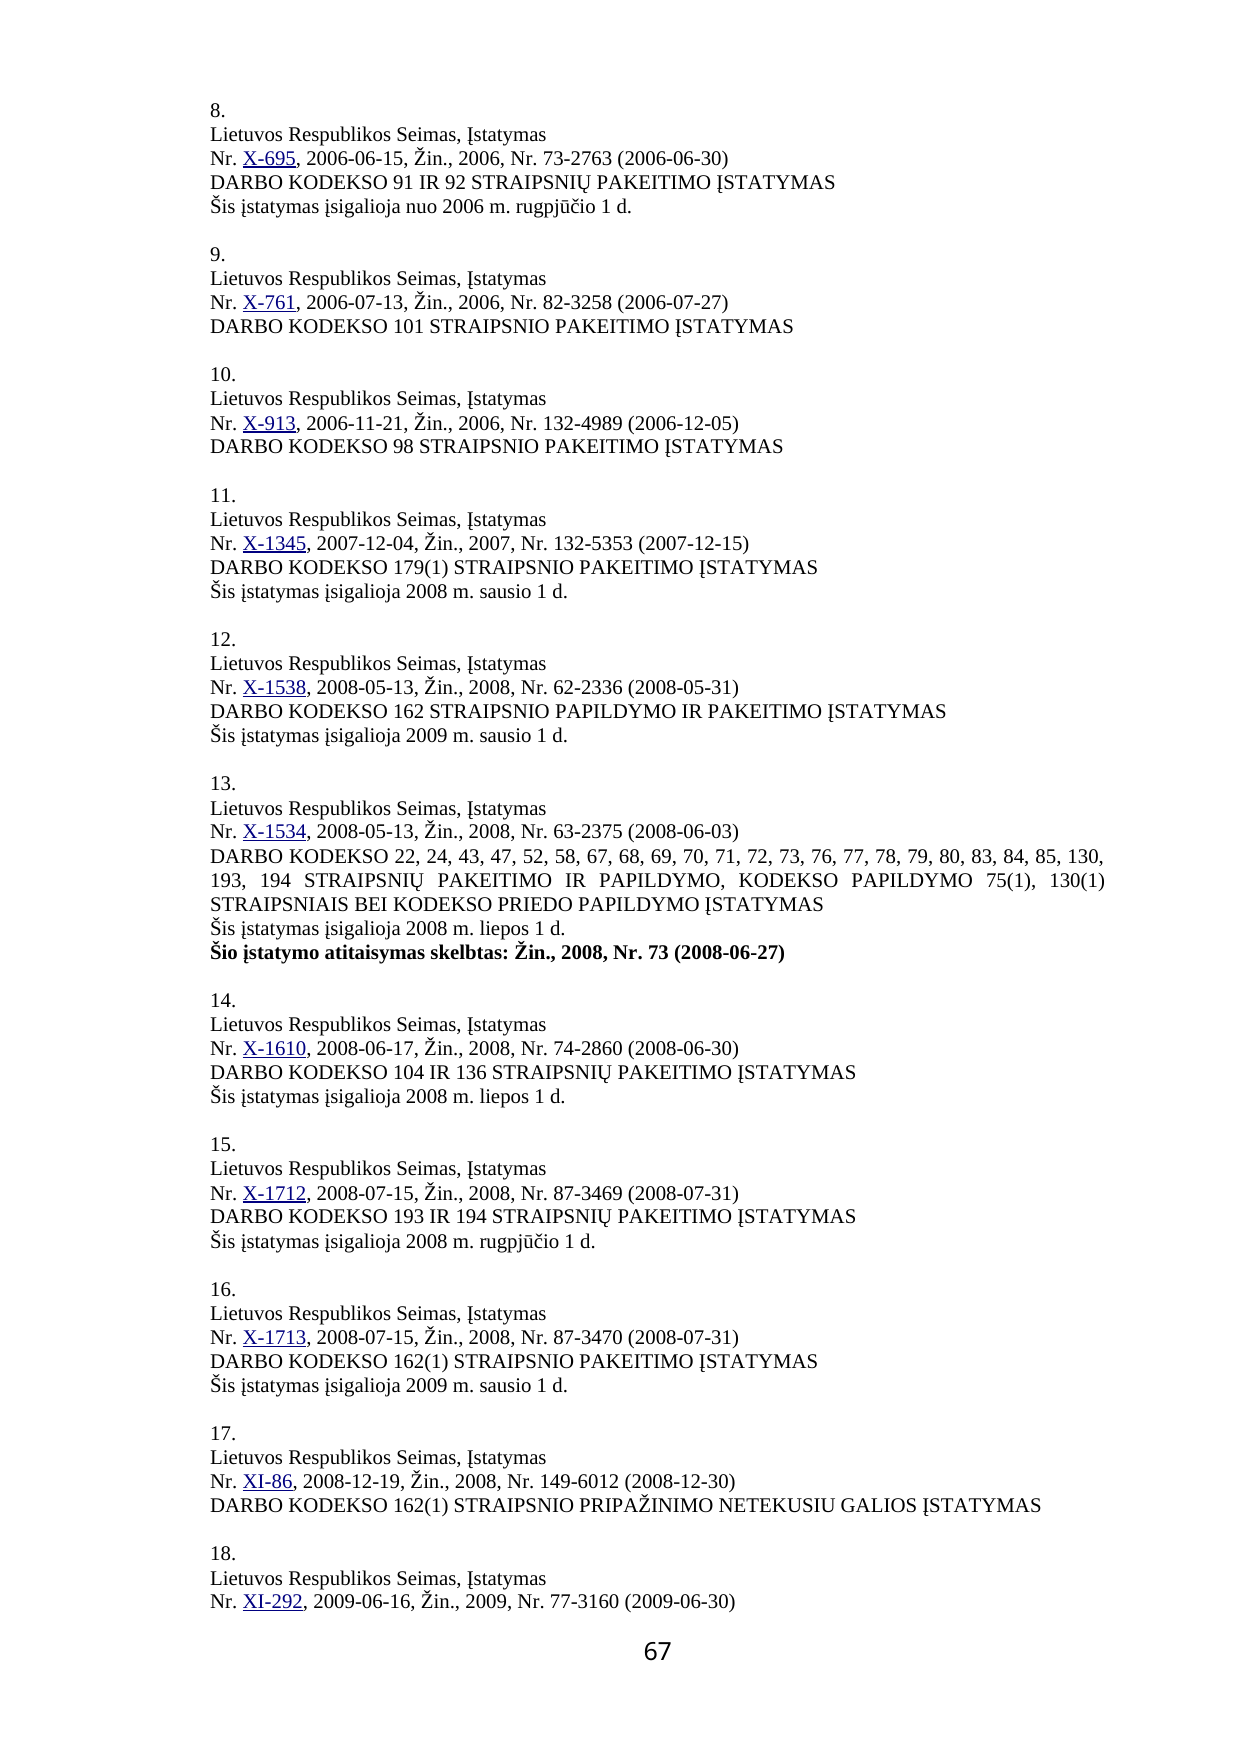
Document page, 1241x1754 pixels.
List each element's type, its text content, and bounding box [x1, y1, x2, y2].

text 18. [210, 1541, 1106, 1565]
text 9. [210, 242, 1106, 266]
text DARBO KODEKSO 162(1) STRAIPSNIO PRIPAŽINIMO NETEKUSIU GALIOS ĮSTATYMAS [210, 1493, 1106, 1517]
text Nr. XI-292, 2009-06-16, Žin., 2009, Nr. 77-3160 (2009-06-30) [210, 1589, 1106, 1613]
text DARBO KODEKSO 162(1) STRAIPSNIO PAKEITIMO ĮSTATYMAS [210, 1349, 1106, 1373]
text DARBO KODEKSO 193 IR 194 STRAIPSNIŲ PAKEITIMO ĮSTATYMAS [210, 1204, 1106, 1228]
text Nr. X-1538, 2008-05-13, Žin., 2008, Nr. 62-2336 (2008-05-31) [210, 675, 1106, 699]
text Nr. XI-86, 2008-12-19, Žin., 2008, Nr. 149-6012 (2008-12-30) [210, 1469, 1106, 1493]
text DARBO KODEKSO 104 IR 136 STRAIPSNIŲ PAKEITIMO ĮSTATYMAS [210, 1060, 1106, 1084]
text Nr. X-1712, 2008-07-15, Žin., 2008, Nr. 87-3469 (2008-07-31) [210, 1180, 1106, 1204]
text Nr. X-1345, 2007-12-04, Žin., 2007, Nr. 132-5353 (2007-12-15) [210, 531, 1106, 555]
text 15. [210, 1132, 1106, 1156]
text Lietuvos Respublikos Seimas, Įstatymas [210, 651, 1106, 675]
text DARBO KODEKSO 22, 24, 43, 47, 52, 58, 67, 68, 69, 70, 71, 72, 73, 76, 77, 78, 79, 80, 83, 84, 85, 130, 193, 194 STRAIPSNIŲ PAKEITIMO IR PAPILDYMO, KODEKSO PAPILDYMO 75(1), 130(1) STRAIPSNIAIS BEI KODEKSO PRIEDO PAPILDYMO ĮSTATYMAS [210, 843, 1106, 916]
text Lietuvos Respublikos Seimas, Įstatymas [210, 1445, 1106, 1469]
text Šis įstatymas įsigalioja nuo 2006 m. rugpjūčio 1 d. [210, 194, 1106, 218]
text Šis įstatymas įsigalioja 2008 m. sausio 1 d. [210, 579, 1106, 603]
text DARBO KODEKSO 101 STRAIPSNIO PAKEITIMO ĮSTATYMAS [210, 314, 1106, 338]
text 11. [210, 483, 1106, 507]
text Nr. X-1713, 2008-07-15, Žin., 2008, Nr. 87-3470 (2008-07-31) [210, 1325, 1106, 1349]
text DARBO KODEKSO 162 STRAIPSNIO PAPILDYMO IR PAKEITIMO ĮSTATYMAS [210, 699, 1106, 723]
text Lietuvos Respublikos Seimas, Įstatymas [210, 1156, 1106, 1180]
text 13. [210, 771, 1106, 795]
text 12. [210, 627, 1106, 651]
text Šis įstatymas įsigalioja 2009 m. sausio 1 d. [210, 723, 1106, 747]
text 16. [210, 1277, 1106, 1301]
text Lietuvos Respublikos Seimas, Įstatymas [210, 507, 1106, 531]
text 8. [210, 98, 1106, 122]
text Šio įstatymo atitaisymas skelbtas: Žin., 2008, Nr. 73 (2008-06-27) [210, 940, 1106, 964]
text DARBO KODEKSO 91 IR 92 STRAIPSNIŲ PAKEITIMO ĮSTATYMAS [210, 170, 1106, 194]
text Nr. X-1534, 2008-05-13, Žin., 2008, Nr. 63-2375 (2008-06-03) [210, 819, 1106, 843]
text Šis įstatymas įsigalioja 2008 m. rugpjūčio 1 d. [210, 1228, 1106, 1253]
text 14. [210, 988, 1106, 1012]
text 17. [210, 1421, 1106, 1445]
text DARBO KODEKSO 179(1) STRAIPSNIO PAKEITIMO ĮSTATYMAS [210, 555, 1106, 579]
text Šis įstatymas įsigalioja 2008 m. liepos 1 d. [210, 916, 1106, 940]
text Lietuvos Respublikos Seimas, Įstatymas [210, 1565, 1106, 1589]
text Šis įstatymas įsigalioja 2008 m. liepos 1 d. [210, 1084, 1106, 1108]
text Lietuvos Respublikos Seimas, Įstatymas [210, 795, 1106, 819]
text Nr. X-695, 2006-06-15, Žin., 2006, Nr. 73-2763 (2006-06-30) [210, 146, 1106, 170]
text Lietuvos Respublikos Seimas, Įstatymas [210, 122, 1106, 146]
text 10. [210, 362, 1106, 386]
text DARBO KODEKSO 98 STRAIPSNIO PAKEITIMO ĮSTATYMAS [210, 434, 1106, 458]
text Lietuvos Respublikos Seimas, Įstatymas [210, 386, 1106, 410]
text Šis įstatymas įsigalioja 2009 m. sausio 1 d. [210, 1373, 1106, 1397]
text Nr. X-761, 2006-07-13, Žin., 2006, Nr. 82-3258 (2006-07-27) [210, 290, 1106, 314]
text Nr. X-913, 2006-11-21, Žin., 2006, Nr. 132-4989 (2006-12-05) [210, 410, 1106, 434]
text Lietuvos Respublikos Seimas, Įstatymas [210, 1012, 1106, 1036]
text Lietuvos Respublikos Seimas, Įstatymas [210, 266, 1106, 290]
text Nr. X-1610, 2008-06-17, Žin., 2008, Nr. 74-2860 (2008-06-30) [210, 1036, 1106, 1060]
text Lietuvos Respublikos Seimas, Įstatymas [210, 1301, 1106, 1325]
